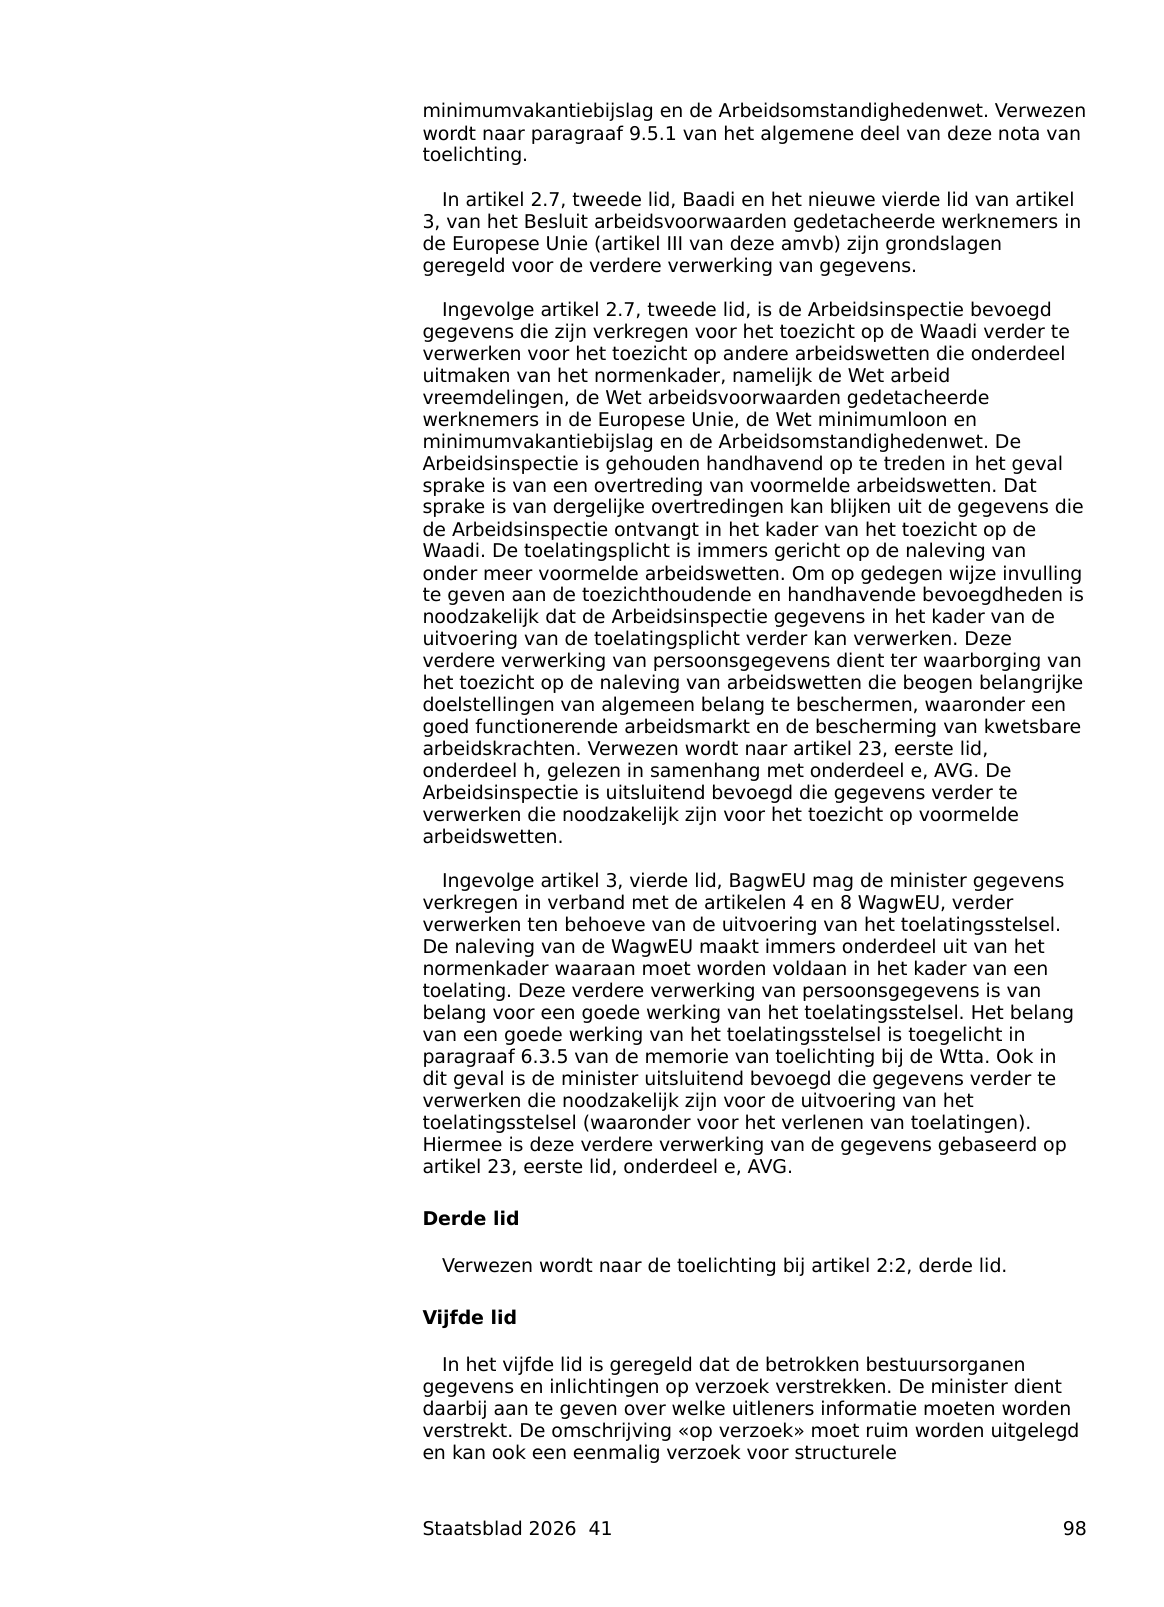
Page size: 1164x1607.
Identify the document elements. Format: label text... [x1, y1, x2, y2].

text In het vijfde lid is geregeld dat de betrokken bestuursorganen gegevens en inlichtingen op verzoek verstrekken. De minister dient daarbij aan te geven over welke uitleners informatie moeten worden verstrekt. De omschrijving «op verzoek» moet ruim worden uitgelegd en kan ook een eenmalig verzoek voor structurele [422, 1354, 1087, 1464]
text Verwezen wordt naar de toelichting bij artikel 2:2, derde lid. [422, 1255, 1087, 1277]
text Ingevolge artikel 2.7, tweede lid, is de Arbeidsinspectie bevoegd gegevens die zijn verkregen voor het toezicht op de Waadi verder te verwerken voor het toezicht op andere arbeidswetten die onderdeel uitmaken van het normenkader, namelijk de Wet arbeid vreemdelingen, de Wet arbeidsvoorwaarden gedetacheerde werknemers in de Europese Unie, de Wet minimumloon en minimumvakantiebijslag en de Arbeidsomstandighedenwet. De Arbeidsinspectie is gehouden handhavend op te treden in het geval sprake is van een overtreding van voormelde arbeidswetten. Dat sprake is van dergelijke overtredingen kan blijken uit de gegevens die de Arbeidsinspectie ontvangt in het kader van het toezicht op de Waadi. De toelatingsplicht is immers gericht op de naleving van onder meer voormelde arbeidswetten. Om op gedegen wijze invulling te geven aan de toezichthoudende en handhavende bevoegdheden is noodzakelijk dat de Arbeidsinspectie gegevens in het kader van de uitvoering van de toelatingsplicht verder kan verwerken. Deze verdere verwerking van persoonsgegevens dient ter waarborging van het toezicht op de naleving van arbeidswetten die beogen belangrijke doelstellingen van algemeen belang te beschermen, waaronder een goed functionerende arbeidsmarkt en de bescherming van kwetsbare arbeidskrachten. Verwezen wordt naar artikel 23, eerste lid, onderdeel h, gelezen in samenhang met onderdeel e, AVG. De Arbeidsinspectie is uitsluitend bevoegd die gegevens verder te verwerken die noodzakelijk zijn voor het toezicht op voormelde arbeidswetten. [422, 299, 1087, 848]
text minimumvakantiebijslag en de Arbeidsomstandighedenwet. Verwezen wordt naar paragraaf 9.5.1 van het algemene deel van deze nota van toelichting. [422, 100, 1087, 166]
text Ingevolge artikel 3, vierde lid, BagwEU mag de minister gegevens verkregen in verband met de artikelen 4 en 8 WagwEU, verder verwerken ten behoeve van de uitvoering van het toelatingsstelsel. De naleving van de WagwEU maakt immers onderdeel uit van het normenkader waaraan moet worden voldaan in het kader van een toelating. Deze verdere verwerking van persoonsgegevens is van belang voor een goede werking van het toelatingsstelsel. Het belang van een goede werking van het toelatingsstelsel is toegelicht in paragraaf 6.3.5 van de memorie van toelichting bij de Wtta. Ook in dit geval is de minister uitsluitend bevoegd die gegevens verder te verwerken die noodzakelijk zijn voor de uitvoering van het toelatingsstelsel (waaronder voor het verlenen van toelatingen). Hiermee is deze verdere verwerking van de gegevens gebaseerd op artikel 23, eerste lid, onderdeel e, AVG. [422, 870, 1087, 1178]
subtitle Vijfde lid [422, 1307, 1087, 1329]
subtitle Derde lid [422, 1208, 1087, 1230]
text In artikel 2.7, tweede lid, Baadi en het nieuwe vierde lid van artikel 3, van het Besluit arbeidsvoorwaarden gedetacheerde werknemers in de Europese Unie (artikel III van deze amvb) zijn grondslagen geregeld voor de verdere verwerking van gegevens. [422, 188, 1087, 276]
